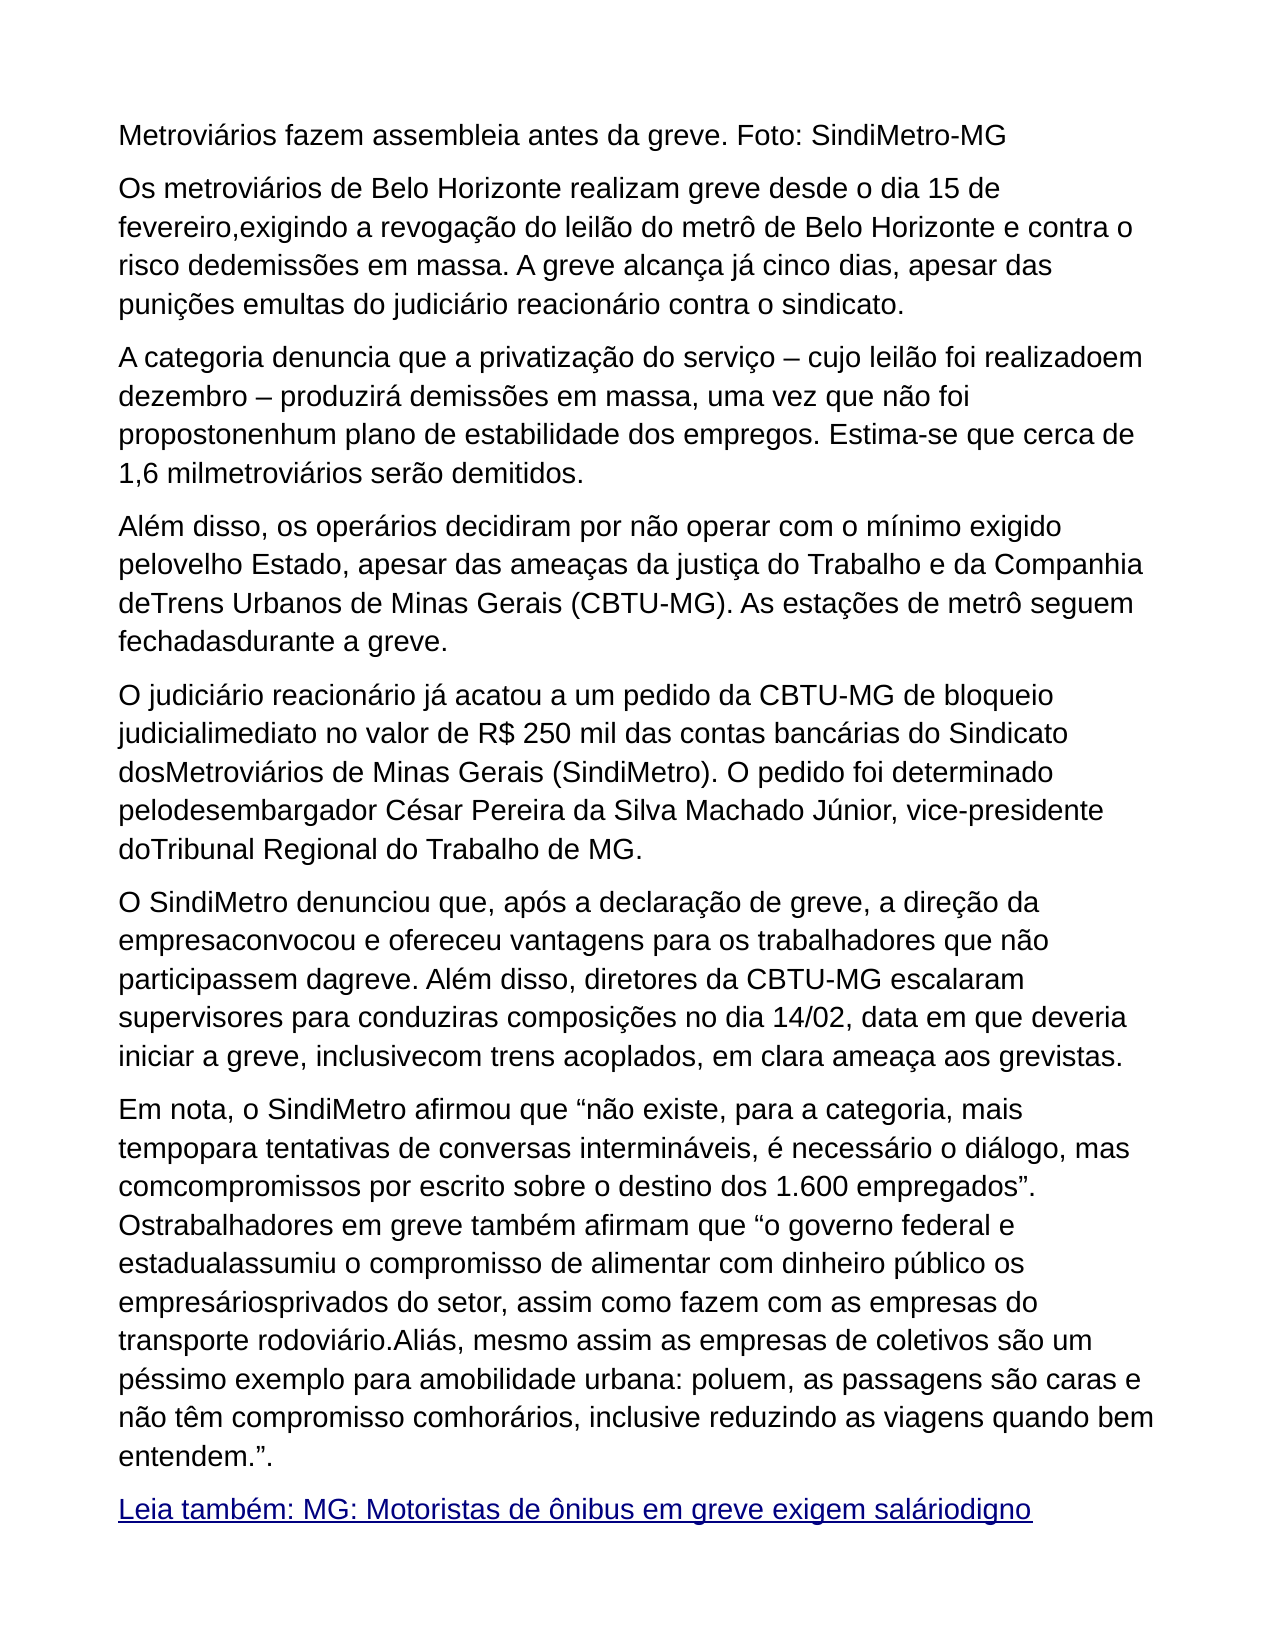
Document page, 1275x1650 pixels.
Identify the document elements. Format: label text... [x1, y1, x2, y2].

text A categoria denuncia que a privatização do serviço – cujo leilão foi realizadoem dezembro – produzirá demissões em massa, uma vez que não foi propostonenhum plano de estabilidade dos empregos. Estima-se que cerca de 1,6 milmetroviários serão demitidos. [118, 340, 1157, 489]
text Além disso, os operários decidiram por não operar com o mínimo exigido pelovelho Estado, apesar das ameaças da justiça do Trabalho e da Companhia deTrens Urbanos de Minas Gerais (CBTU-MG). As estações de metrô seguem fechadasdurante a greve. [118, 509, 1157, 658]
text O judiciário reacionário já acatou a um pedido da CBTU-MG de bloqueio judicialimediato no valor de R$ 250 mil das contas bancárias do Sindicato dosMetroviários de Minas Gerais (SindiMetro). O pedido foi determinado pelodesembargador César Pereira da Silva Machado Júnior, vice-presidente doTribunal Regional do Trabalho de MG. [118, 677, 1157, 865]
text O SindiMetro denunciou que, após a declaração de greve, a direção da empresaconvocou e ofereceu vantagens para os trabalhadores que não participassem dagreve. Além disso, diretores da CBTU-MG escalaram supervisores para conduziras composições no dia 14/02, data em que deveria iniciar a greve, inclusivecom trens acoplados, em clara ameaça aos grevistas. [118, 885, 1157, 1072]
text Metroviários fazem assembleia antes da greve. Foto: SindiMetro-MG [118, 118, 1157, 152]
text Em nota, o SindiMetro afirmou que “não existe, para a categoria, mais tempopara tentativas de conversas intermináveis, é necessário o diálogo, mas comcompromissos por escrito sobre o destino dos 1.600 empregados”. Ostrabalhadores em greve também afirmam que “o governo federal e estadualassumiu o compromisso de alimentar com dinheiro público os empresáriosprivados do setor, assim como fazem com as empresas do transporte rodoviário.Aliás, mesmo assim as empresas de coletivos são um péssimo exemplo para amobilidade urbana: poluem, as passagens são caras e não têm compromisso comhorários, inclusive reduzindo as viagens quando bem entendem.”. [118, 1092, 1157, 1472]
text Leia também: MG: Motoristas de ônibus em greve exigem saláriodigno [118, 1492, 1157, 1526]
text Os metroviários de Belo Horizonte realizam greve desde o dia 15 de fevereiro,exigindo a revogação do leilão do metrô de Belo Horizonte e contra o risco dedemissões em massa. A greve alcança já cinco dias, apesar das punições emultas do judiciário reacionário contra o sindicato. [118, 171, 1157, 320]
